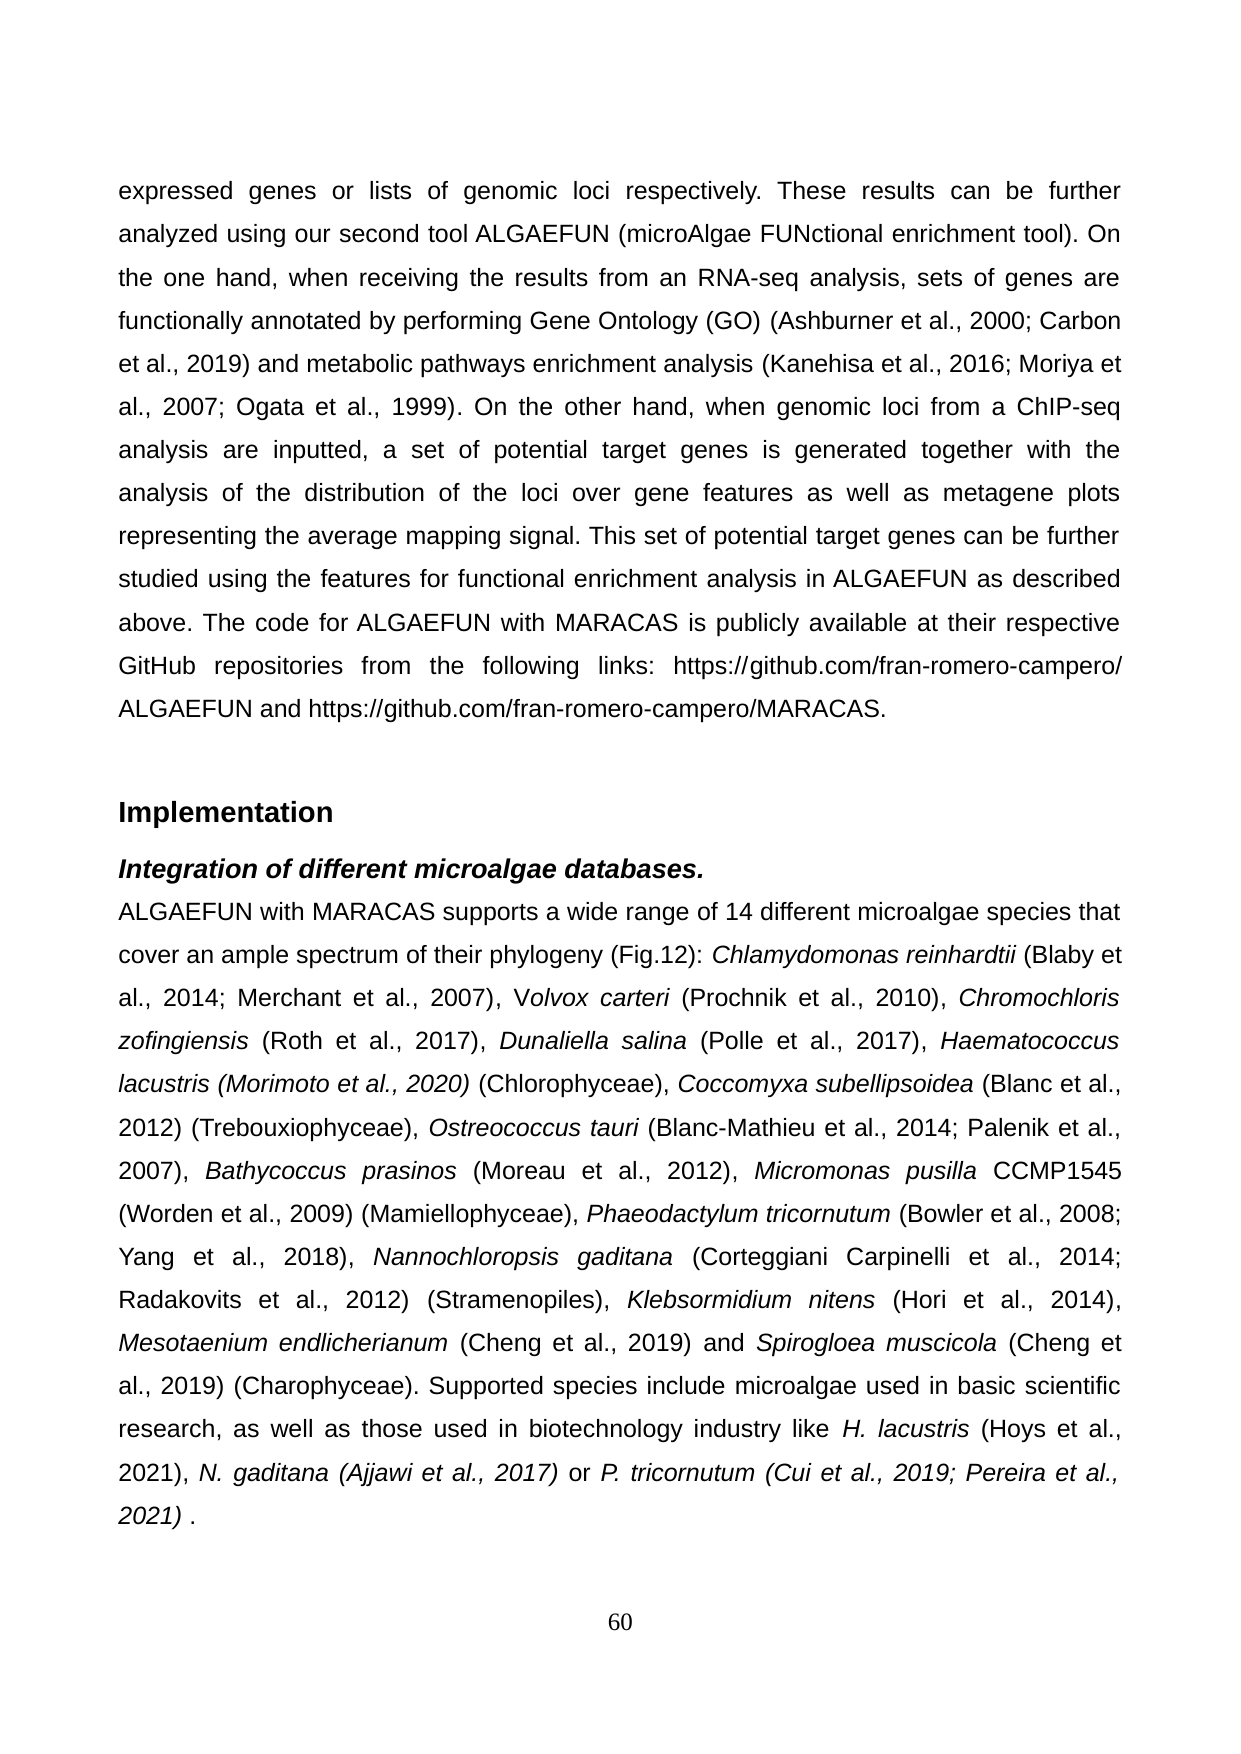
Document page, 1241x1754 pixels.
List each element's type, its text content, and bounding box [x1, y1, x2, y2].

text ALGAEFUN with MARACAS supports a wide range of 14 different microalgae species that cover an ample spectrum of their phylogeny (Fig.12): Chlamydomonas reinhardtii (Blaby et al., 2014; Merchant et al., 2007)⁠, Volvox carteri (Prochnik et al., 2010)⁠, Chromochloris zofingiensis (Roth et al., 2017)⁠, Dunaliella salina (Polle et al., 2017)⁠, Haematococcus lacustris (Morimoto et al., 2020)⁠ (Chlorophyceae), Coccomyxa subellipsoidea (Blanc et al., 2012)⁠ (Trebouxiophyceae), Ostreococcus tauri (Blanc-Mathieu et al., 2014; Palenik et al., 2007)⁠, Bathycoccus prasinos (Moreau et al., 2012)⁠, Micromonas pusilla CCMP1545 (Worden et al., 2009)⁠ (Mamiellophyceae), Phaeodactylum tricornutum (Bowler et al., 2008; Yang et al., 2018)⁠, Nannochloropsis gaditana (Corteggiani Carpinelli et al., 2014; Radakovits et al., 2012)⁠ (Stramenopiles), Klebsormidium nitens (Hori et al., 2014)⁠, Mesotaenium endlicherianum (Cheng et al., 2019)⁠ and Spirogloea muscicola (Cheng et al., 2019)⁠ (Charophyceae). Supported species include microalgae used in basic scientific research, as well as those used in biotechnology industry like H. lacustris (Hoys et al., 2021)⁠, N. gaditana (Ajjawi et al., 2017)⁠ or P. tricornutum (Cui et al., 2019; Pereira et al., 2021)⁠ . [118, 897, 1122, 1529]
subtitle Implementation [118, 795, 1122, 828]
text expressed genes or lists of genomic loci respectively. These results can be further analyzed using our second tool ALGAEFUN (microAlgae FUNctional enrichment tool). On the one hand, when receiving the results from an RNA-seq analysis, sets of genes are functionally annotated by performing Gene Ontology (GO) (Ashburner et al., 2000; Carbon et al., 2019)⁠ and metabolic pathways enrichment analysis (Kanehisa et al., 2016; Moriya et al., 2007; Ogata et al., 1999)⁠. On the other hand, when genomic loci from a ChIP-seq analysis are inputted, a set of potential target genes is generated together with the analysis of the distribution of the loci over gene features as well as metagene plots representing the average mapping signal. This set of potential target genes can be further studied using the features for functional enrichment analysis in ALGAEFUN as described above. The code for ALGAEFUN with MARACAS is publicly available at their respective GitHub repositories from the following links: https://​github.​com/​fran-​romero-​campe​ro/​ALGAE​FUN and https://​github.com/​fran-​romero-​campe​ro/​MARAC​AS. [118, 176, 1122, 723]
subtitle Integration of different microalgae databases. [118, 853, 1122, 884]
